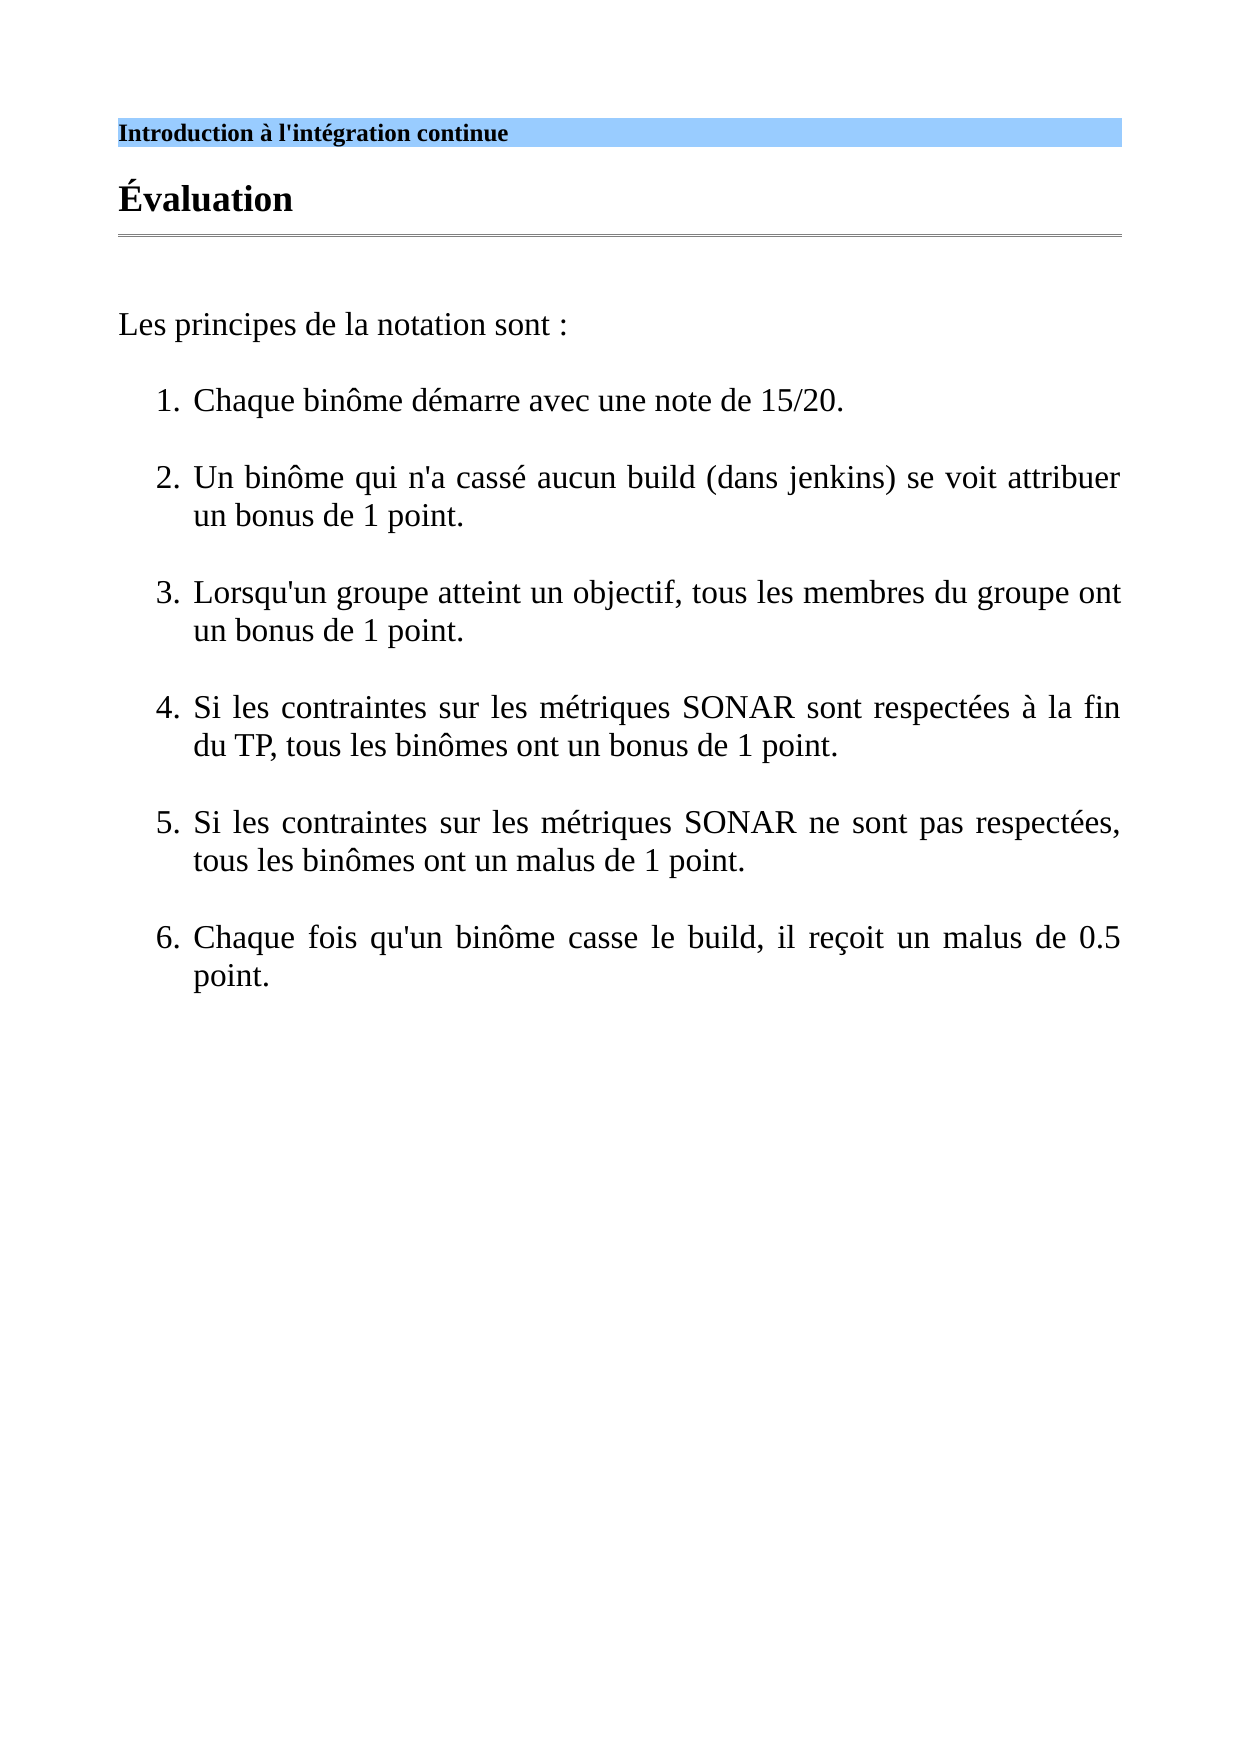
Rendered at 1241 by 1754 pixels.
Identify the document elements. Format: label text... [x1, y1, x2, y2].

list Lorsqu'un groupe atteint un objectif, tous les membres du groupe ont un bonus de 1 point. [156, 572, 1122, 649]
list Si les contraintes sur les métriques SONAR sont respectées à la fin du TP, tous les binômes ont un bonus de 1 point. [156, 687, 1122, 764]
list Chaque fois qu'un binôme casse le build, il reçoit un malus de 0.5 point. [156, 917, 1122, 994]
list Un binôme qui n'a cassé aucun build (dans jenkins) se voit attribuer un bonus de 1 point. [156, 457, 1122, 534]
list Si les contraintes sur les métriques SONAR ne sont pas respectées, tous les binômes ont un malus de 1 point. [156, 802, 1122, 879]
text Évaluation [118, 176, 1122, 219]
list Chaque binôme démarre avec une note de 15/20. [156, 381, 1122, 419]
text Les principes de la notation sont : [118, 304, 1122, 342]
